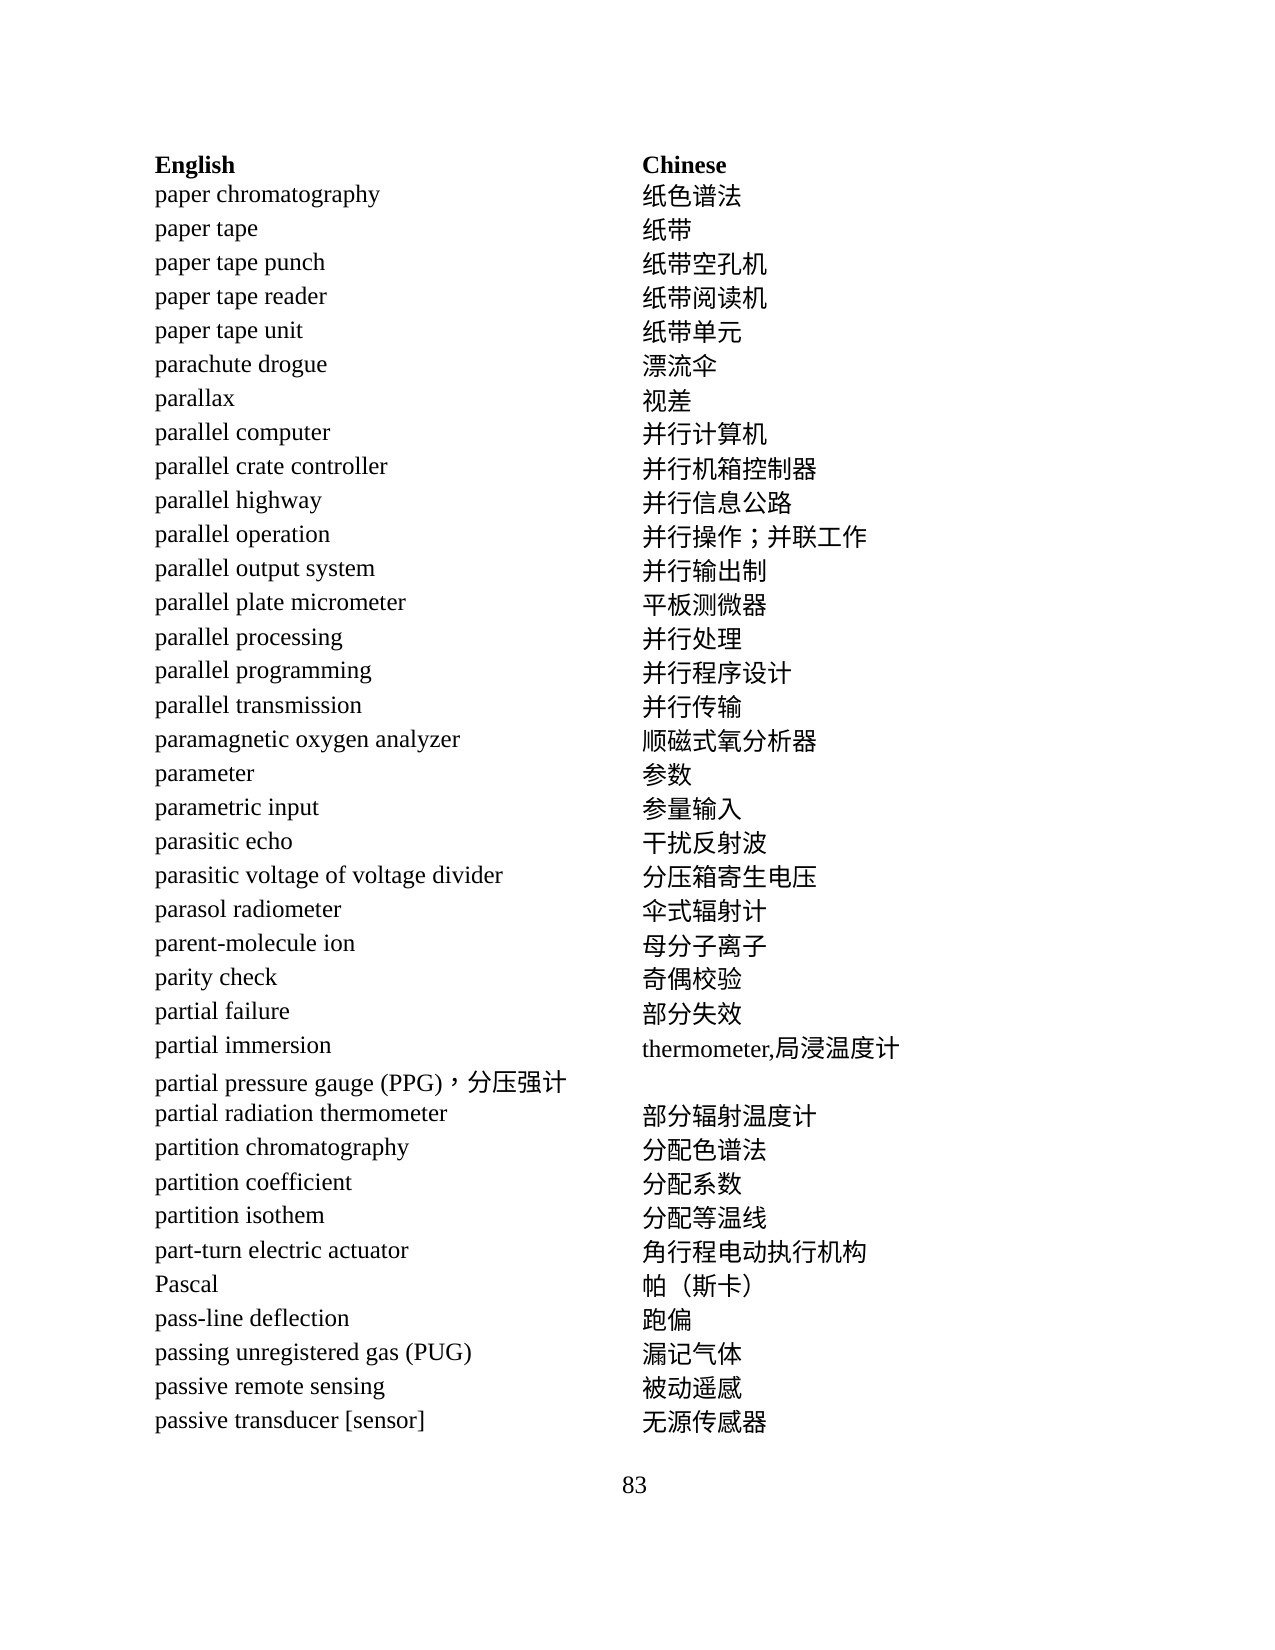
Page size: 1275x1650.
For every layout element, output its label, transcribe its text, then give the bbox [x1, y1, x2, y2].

table_cell 参数 [638, 758, 1125, 792]
table_cell 参量输入 [638, 792, 1125, 826]
table_cell 被动遥感 [638, 1371, 1125, 1405]
table_cell parallel highway [150, 485, 637, 519]
table_cell 纸带空孔机 [638, 247, 1125, 281]
table_cell 分压箱寄生电压 [638, 860, 1125, 894]
table_cell parasol radiometer [150, 894, 637, 928]
table_cell passive transducer [sensor] [150, 1405, 637, 1439]
table_cell 并行程序设计 [638, 656, 1125, 690]
table_cell parameter [150, 758, 637, 792]
table_cell 并行输出制 [638, 554, 1125, 587]
table_cell partial pressure gauge (PPG)，分压强计 [150, 1064, 637, 1098]
table_cell Pascal [150, 1269, 637, 1303]
table_cell 母分子离子 [638, 928, 1125, 962]
table_cell parallel operation [150, 519, 637, 553]
table_cell 顺磁式氧分析器 [638, 724, 1125, 758]
table_header English [150, 150, 637, 179]
table_cell parasitic echo [150, 826, 637, 860]
table_cell 分配等温线 [638, 1201, 1125, 1235]
table_cell 角行程电动执行机构 [638, 1235, 1125, 1269]
table_cell [638, 1064, 1125, 1098]
table_cell parallel plate micrometer [150, 588, 637, 622]
table_cell paramagnetic oxygen analyzer [150, 724, 637, 758]
table_cell 分配系数 [638, 1167, 1125, 1201]
table_cell parallel output system [150, 554, 637, 587]
table_cell 并行处理 [638, 622, 1125, 656]
table_cell 部分辐射温度计 [638, 1099, 1125, 1132]
table_cell parallel computer [150, 417, 637, 451]
table_cell thermometer,局浸温度计 [638, 1030, 1125, 1064]
table_header Chinese [638, 150, 1125, 179]
table_cell 纸带阅读机 [638, 281, 1125, 315]
table_cell parallel processing [150, 622, 637, 656]
table_cell partition coefficient [150, 1167, 637, 1201]
table_cell passing unregistered gas (PUG) [150, 1337, 637, 1371]
table_cell 分配色谱法 [638, 1133, 1125, 1167]
table_cell paper tape [150, 213, 637, 247]
table_cell 跑偏 [638, 1303, 1125, 1337]
table_cell 干扰反射波 [638, 826, 1125, 860]
table_cell 视差 [638, 383, 1125, 417]
table_cell 并行信息公路 [638, 485, 1125, 519]
table_cell paper tape unit [150, 315, 637, 349]
table_cell paper tape reader [150, 281, 637, 315]
table_cell 奇偶校验 [638, 962, 1125, 996]
table_cell partial radiation thermometer [150, 1099, 637, 1132]
table_cell parent-molecule ion [150, 928, 637, 962]
table_cell parallel transmission [150, 690, 637, 724]
table_cell parity check [150, 962, 637, 996]
table_cell 并行计算机 [638, 417, 1125, 451]
table_cell 纸带单元 [638, 315, 1125, 349]
table_cell paper tape punch [150, 247, 637, 281]
table_cell 并行机箱控制器 [638, 451, 1125, 485]
table_cell 并行传输 [638, 690, 1125, 724]
table_cell parasitic voltage of voltage divider [150, 860, 637, 894]
table_cell part-turn electric actuator [150, 1235, 637, 1269]
table_cell 漏记气体 [638, 1337, 1125, 1371]
table_cell 漂流伞 [638, 349, 1125, 383]
table_cell partition chromatography [150, 1133, 637, 1167]
table_cell partial failure [150, 996, 637, 1030]
table_cell 部分失效 [638, 996, 1125, 1030]
table_cell parallel crate controller [150, 451, 637, 485]
table_cell pass-line deflection [150, 1303, 637, 1337]
table_cell 纸色谱法 [638, 179, 1125, 213]
table_cell 平板测微器 [638, 588, 1125, 622]
table_cell parachute drogue [150, 349, 637, 383]
table_cell 纸带 [638, 213, 1125, 247]
table_cell parametric input [150, 792, 637, 826]
table_cell passive remote sensing [150, 1371, 637, 1405]
table_cell partial immersion [150, 1030, 637, 1064]
table_cell parallel programming [150, 656, 637, 690]
table_cell 伞式辐射计 [638, 894, 1125, 928]
table_cell paper chromatography [150, 179, 637, 213]
table_cell partition isothem [150, 1201, 637, 1235]
table_cell 无源传感器 [638, 1405, 1125, 1439]
table_cell 并行操作；并联工作 [638, 519, 1125, 553]
table_cell parallax [150, 383, 637, 417]
table_cell 帕（斯卡） [638, 1269, 1125, 1303]
